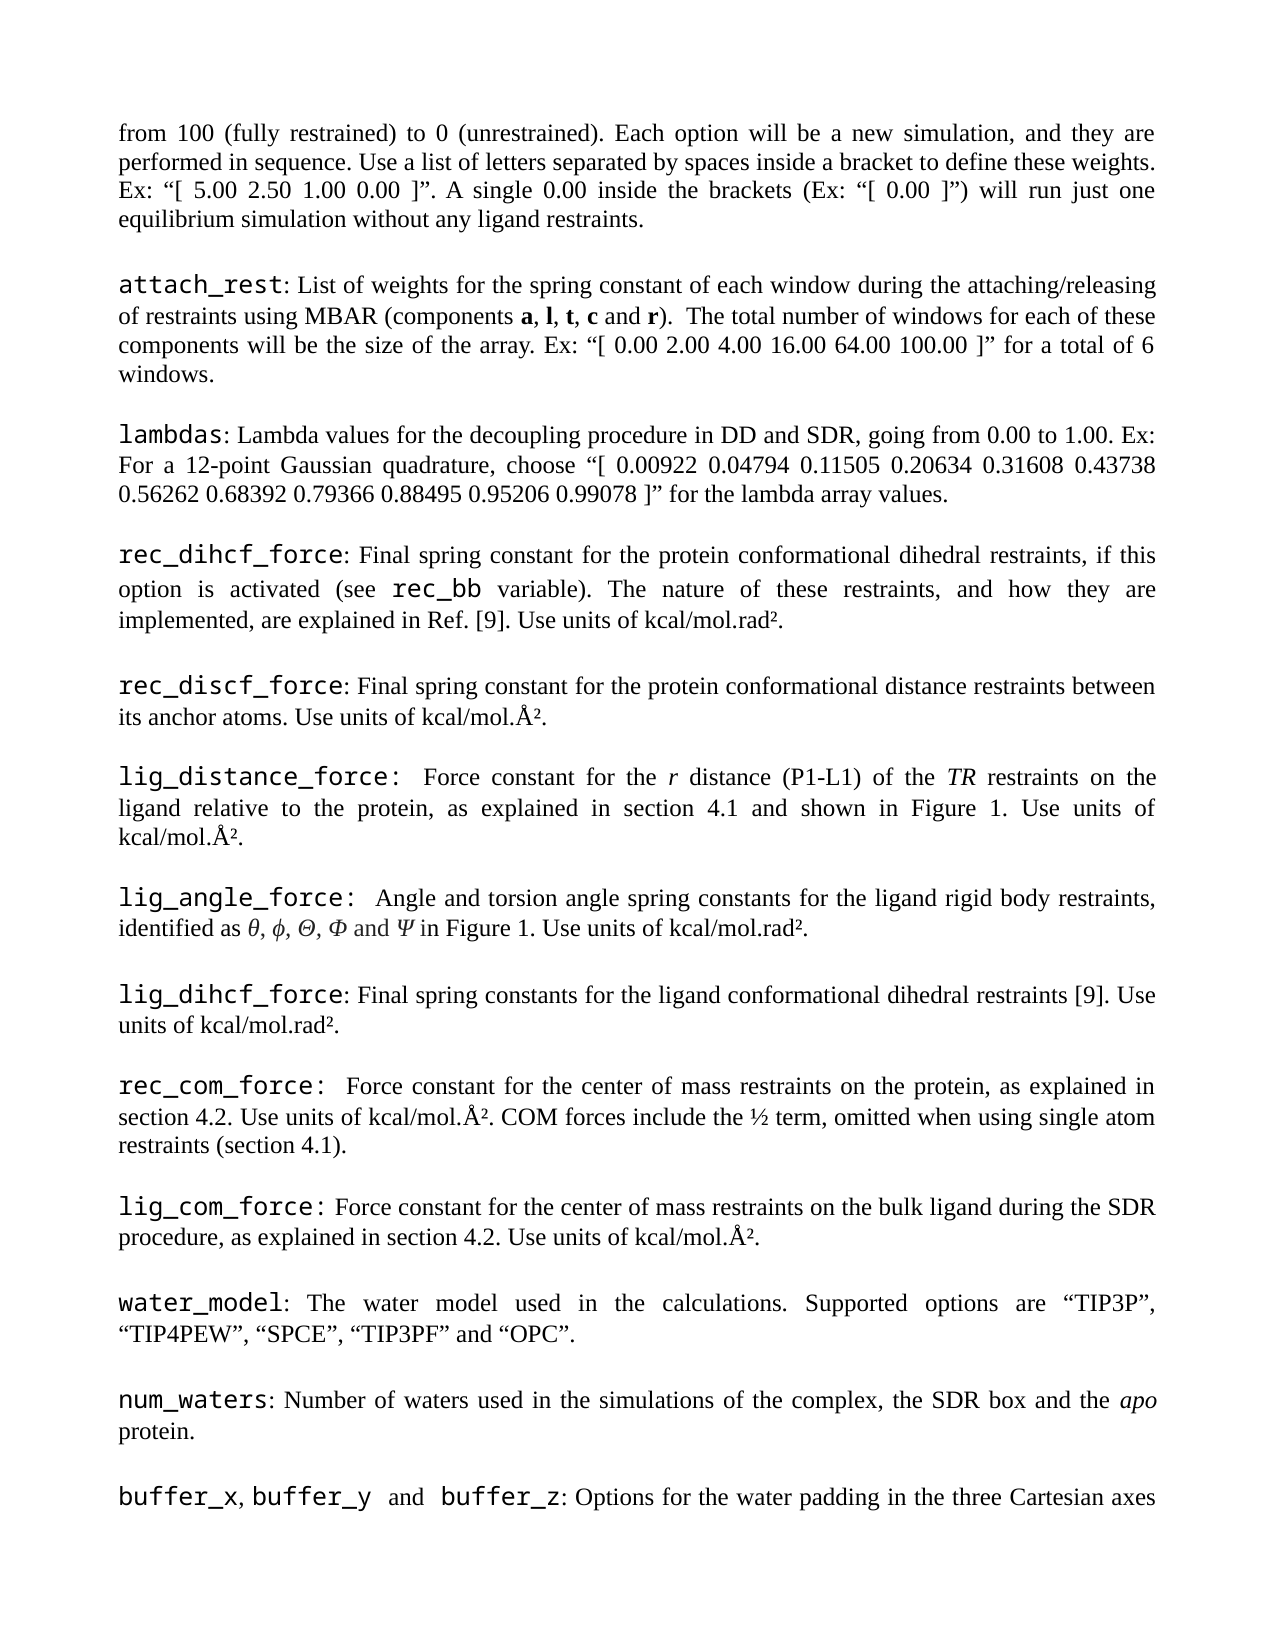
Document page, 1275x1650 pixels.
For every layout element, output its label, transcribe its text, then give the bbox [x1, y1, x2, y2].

text buffer_x, buffer_y and buffer_z: Options for the water padding in the three Cartesian axes [118, 1479, 1157, 1513]
text attach_rest: List of weights for the spring constant of each window during the attaching/releasing of restraints using MBAR (components a, l, t, c and r). The total number of windows for each of these components will be the size of the array. Ex: “[ 0.00 2.00 4.00 16.00 64.00 100.00 ]” for a total of 6 windows. [118, 267, 1157, 387]
text num_waters: Number of waters used in the simulations of the complex, the SDR box and the apo protein. [118, 1382, 1157, 1445]
text rec_com_force: Force constant for the center of mass restraints on the protein, as explained in section 4.2. Use units of kcal/mol.Å². COM forces include the ½ term, omitted when using single atom restraints (section 4.1). [118, 1068, 1157, 1159]
text rec_dihcf_force: Final spring constant for the protein conformational dihedral restraints, if this option is activated (see rec_bb variable). The nature of these restraints, and how they are implemented, are explained in Ref. [9]. Use units of kcal/mol.rad². [118, 537, 1157, 633]
text water_model: The water model used in the calculations. Supported options are “TIP3P”, “TIP4PEW”, “SPCE”, “TIP3PF” and “OPC”. [118, 1285, 1157, 1348]
text lig_dihcf_force: Final spring constants for the ligand conformational dihedral restraints [9]. Use units of kcal/mol.rad². [118, 976, 1157, 1039]
text lig_com_force: Force constant for the center of mass restraints on the bulk ligand during the SDR procedure, as explained in section 4.2. Use units of kcal/mol.Å². [118, 1188, 1157, 1251]
text lambdas: Lambda values for the decoupling procedure in DD and SDR, going from 0.00 to 1.00. Ex: For a 12-point Gaussian quadrature, choose “[ 0.00922 0.04794 0.11505 0.20634 0.31608 0.43738 0.56262 0.68392 0.79366 0.88495 0.95206 0.99078 ]” for the lambda array values. [118, 416, 1157, 508]
text lig_angle_force: Angle and torsion angle spring constants for the ligand rigid body restraints, identified as θ, ϕ, Θ, Φ and Ψ in Figure 1. Use units of kcal/mol.rad². [118, 879, 1157, 942]
text rec_discf_force: Final spring constant for the protein conformational distance restraints between its anchor atoms. Use units of kcal/mol.Å². [118, 667, 1157, 730]
text from 100 (fully restrained) to 0 (unrestrained). Each option will be a new simulation, and they are performed in sequence. Use a list of letters separated by spaces inside a bracket to define these weights. Ex: “[ 5.00 2.50 1.00 0.00 ]”. A single 0.00 inside the brackets (Ex: “[ 0.00 ]”) will run just one equilibrium simulation without any ligand restraints. [118, 118, 1157, 233]
text lig_distance_force: Force constant for the r distance (P1-L1) of the TR restraints on the ligand relative to the protein, as explained in section 4.1 and shown in Figure 1. Use units of kcal/mol.Å². [118, 759, 1157, 851]
